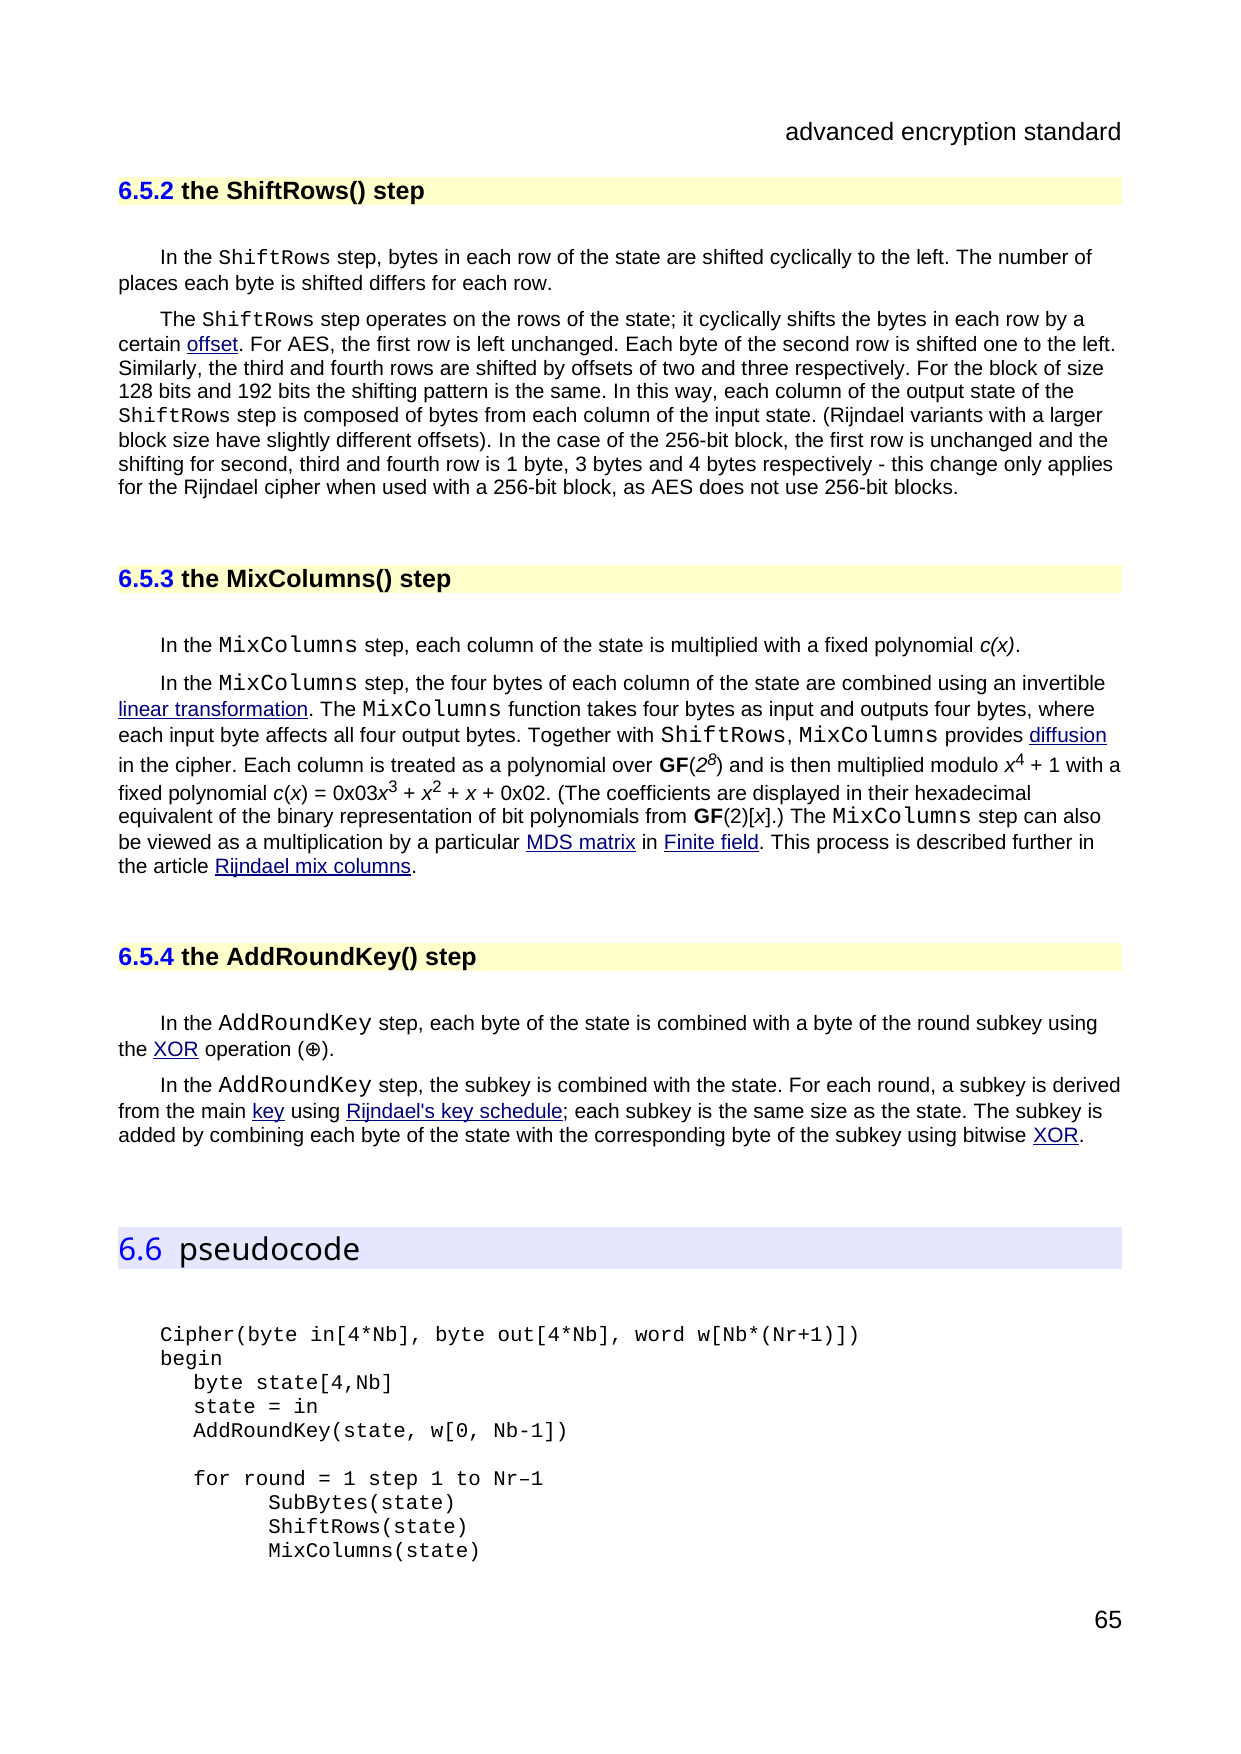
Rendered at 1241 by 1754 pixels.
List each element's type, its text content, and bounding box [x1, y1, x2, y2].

text begin [118, 1348, 1116, 1372]
text AddRoundKey(state, w[0, Nb-1]) [118, 1420, 1116, 1444]
text ShiftRows(state) [118, 1516, 1116, 1540]
text In the MixColumns step, the four bytes of each column of the state are combined using an invertible linear transformation. The MixColumns function takes four bytes as input and outputs four bytes, where each input byte affects all four output bytes. Together with ShiftRows, MixColumns provides diffusion in the cipher. Each column is treated as a polynomial over GF(28) and is then multiplied modulo x4 + 1 with a fixed polynomial c(x) = 0x03x3 + x2 + x + 0x02. (The coefficients are displayed in their hexadecimal equivalent of the binary representation of bit polynomials from GF(2)[x].) The MixColumns step can also be viewed as a multiplication by a particular MDS matrix in Finite field. This process is described further in the article Rijndael mix columns. [118, 672, 1122, 878]
text state = in [118, 1396, 1116, 1420]
text The ShiftRows step operates on the rows of the state; it cyclically shifts the bytes in each row by a certain offset. For AES, the first row is left unchanged. Each byte of the second row is shifted one to the left. Similarly, the third and fourth rows are shifted by offsets of two and three respectively. For the block of size 128 bits and 192 bits the shifting pattern is the same. In this way, each column of the output state of the ShiftRows step is composed of bytes from each column of the input state. (Rijndael variants with a larger block size have slightly different offsets). In the case of the 256-bit block, the first row is unchanged and the shifting for second, third and fourth row is 1 byte, 3 bytes and 4 bytes respectively - this change only applies for the Rijndael cipher when used with a 256-bit block, as AES does not use 256-bit blocks. [118, 307, 1122, 499]
subtitle the MixColumns() step [118, 565, 1122, 593]
text In the AddRoundKey step, each byte of the state is combined with a byte of the round subkey using the XOR operation (⊕). [118, 1012, 1122, 1061]
text In the AddRoundKey step, the subkey is combined with the state. For each round, a subkey is derived from the main key using Rijndael's key schedule; each subkey is the same size as the state. The subkey is added by combining each byte of the state with the corresponding byte of the subkey using bitwise XOR. [118, 1074, 1122, 1147]
subtitle the AddRoundKey() step [118, 943, 1122, 971]
text SubBytes(state) [118, 1492, 1116, 1516]
subtitle pseudocode [118, 1227, 1122, 1269]
text In the ShiftRows step, bytes in each row of the state are shifted cyclically to the left. The number of places each byte is shifted differs for each row. [118, 246, 1122, 294]
text MixColumns(state) [118, 1540, 1116, 1564]
subtitle the ShiftRows() step [118, 177, 1122, 205]
text In the MixColumns step, each column of the state is multiplied with a fixed polynomial c(x). [118, 633, 1122, 659]
text Cipher(byte in[4*Nb], byte out[4*Nb], word w[Nb*(Nr+1)]) [118, 1324, 1116, 1348]
text for round = 1 step 1 to Nr–1 [118, 1468, 1116, 1492]
text byte state[4,Nb] [118, 1372, 1116, 1396]
